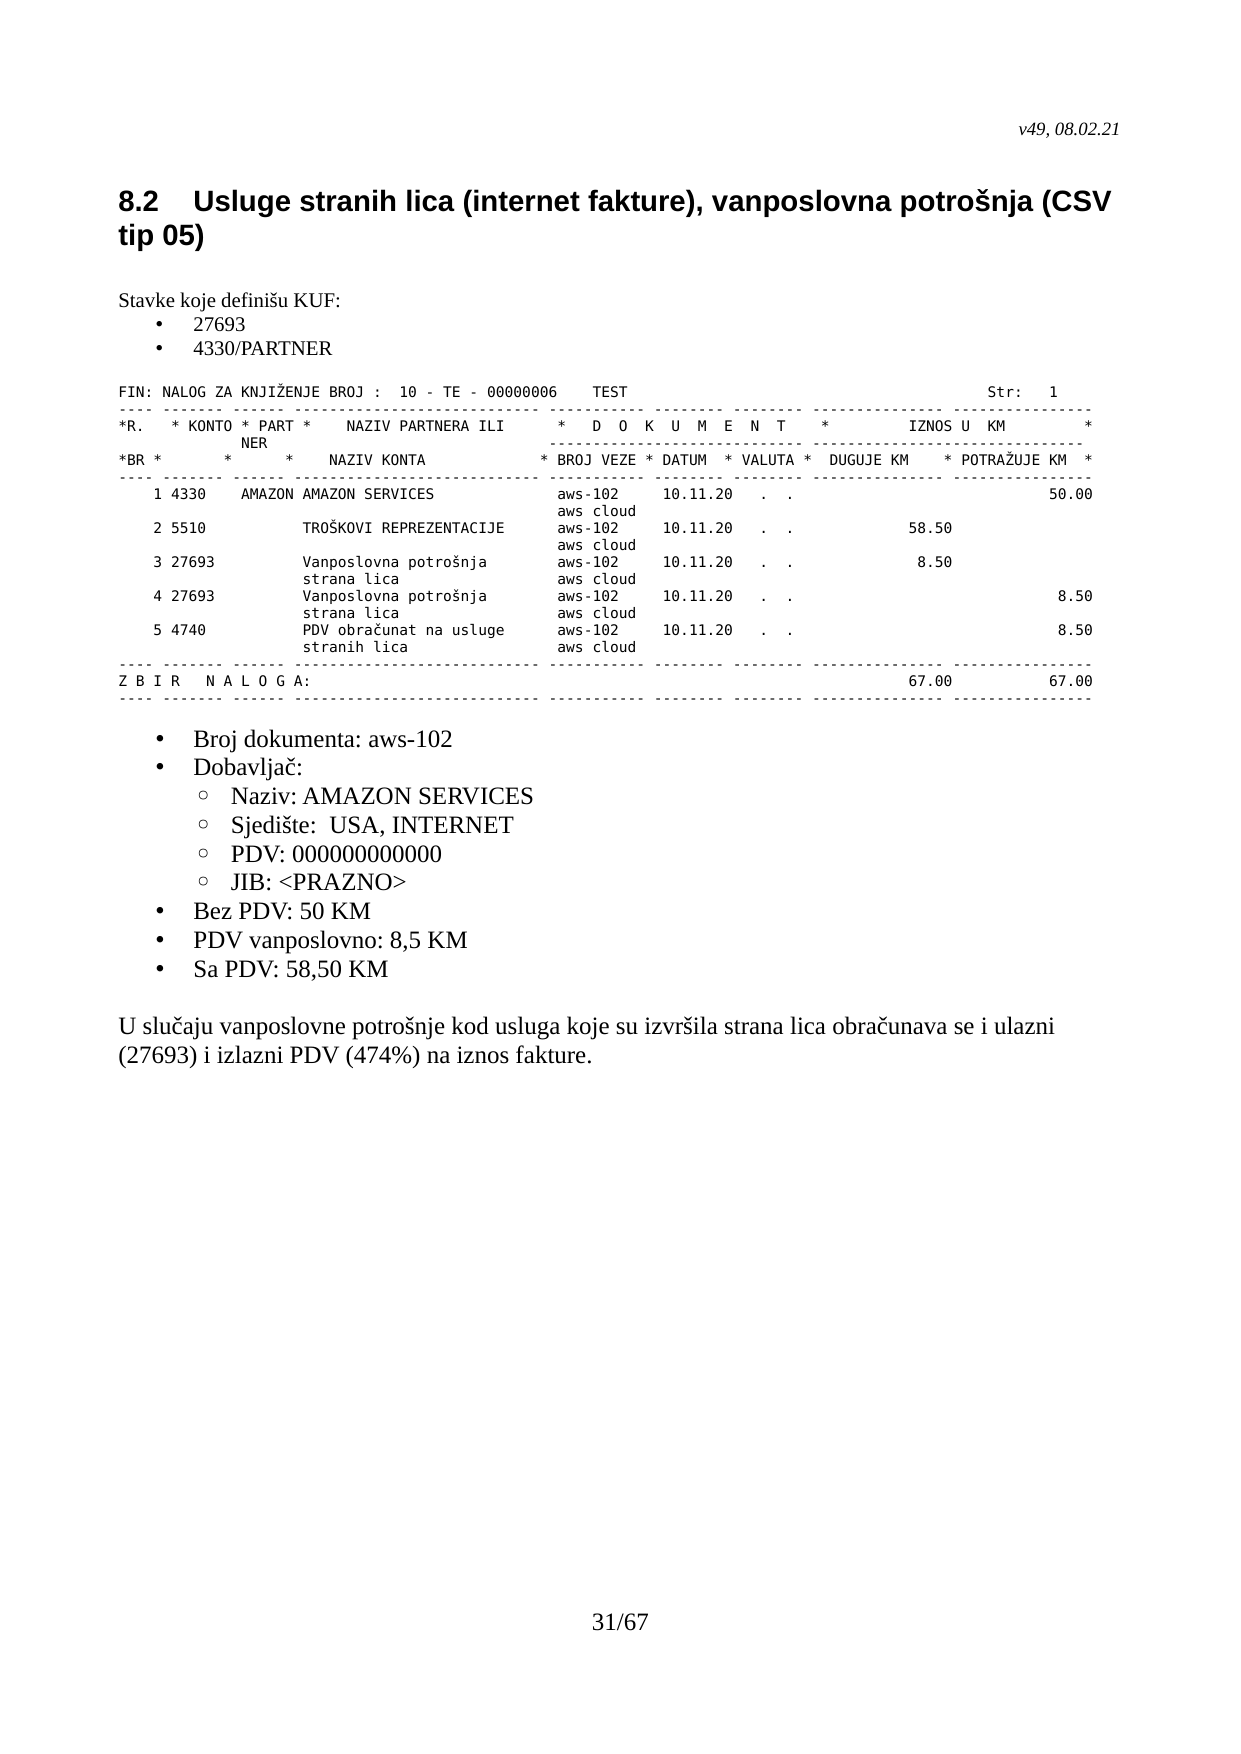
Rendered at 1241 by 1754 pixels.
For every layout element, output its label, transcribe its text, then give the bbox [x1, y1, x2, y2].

list Naziv: AMAZON SERVICES [193, 781, 1122, 810]
text 3 27693 Vanposlovna potrošnja aws-102 10.11.20 . . 8.50 [118, 554, 1122, 571]
text strana lica aws cloud [118, 571, 1122, 588]
text stranih lica aws cloud [118, 639, 1122, 656]
text ---- ------- ------ ---------------------------- ----------- -------- -------- --------------- ---------------- [118, 401, 1122, 418]
text *BR * * * NAZIV KONTA * BROJ VEZE * DATUM * VALUTA * DUGUJE KM * POTRAŽUJE KM * [118, 452, 1122, 469]
list 4330/PARTNER [156, 336, 1122, 360]
text aws cloud [118, 537, 1122, 554]
text 4 27693 Vanposlovna potrošnja aws-102 10.11.20 . . 8.50 [118, 588, 1122, 605]
list Sjedište: USA, INTERNET [193, 810, 1122, 839]
text *R. * KONTO * PART * NAZIV PARTNERA ILI * D O K U M E N T * IZNOS U KM * [118, 418, 1122, 435]
text ---- ------- ------ ---------------------------- ----------- -------- -------- --------------- ---------------- [118, 690, 1122, 707]
text U slučaju vanposlovne potrošnje kod usluga koje su izvršila strana lica obračunava se i ulazni (27693) i izlazni PDV (474%) na iznos fakture. [118, 1011, 1122, 1069]
text Stavke koje definišu KUF: [118, 288, 1122, 312]
list 27693 [156, 312, 1122, 336]
text FIN: NALOG ZA KNJIŽENJE BROJ : 10 - TE - 00000006 TEST Str: 1 [118, 384, 1122, 401]
list Broj dokumenta: aws-102 [156, 724, 1122, 752]
list Dobavljač: [156, 752, 1122, 781]
list PDV: 000000000000 [193, 839, 1122, 867]
text NER ----------------------------- ------------------------------- [118, 435, 1122, 452]
text ---- ------- ------ ---------------------------- ----------- -------- -------- --------------- ---------------- [118, 656, 1122, 673]
text 2 5510 TROŠKOVI REPREZENTACIJE aws-102 10.11.20 . . 58.50 [118, 520, 1122, 537]
text 1 4330 AMAZON AMAZON SERVICES aws-102 10.11.20 . . 50.00 [118, 486, 1122, 503]
text Z B I R N A L O G A: 67.00 67.00 [118, 673, 1122, 690]
list Bez PDV: 50 KM [156, 896, 1122, 925]
text 5 4740 PDV obračunat na usluge aws-102 10.11.20 . . 8.50 [118, 622, 1122, 639]
list JIB: <PRAZNO> [193, 867, 1122, 896]
list PDV vanposlovno: 8,5 KM [156, 925, 1122, 954]
text strana lica aws cloud [118, 605, 1122, 622]
text ---- ------- ------ ---------------------------- ----------- -------- -------- --------------- ---------------- [118, 469, 1122, 486]
text aws cloud [118, 503, 1122, 520]
subtitle Usluge stranih lica (internet fakture), vanposlovna potrošnja (CSV tip 05) [118, 184, 1122, 251]
list Sa PDV: 58,50 KM [156, 954, 1122, 982]
